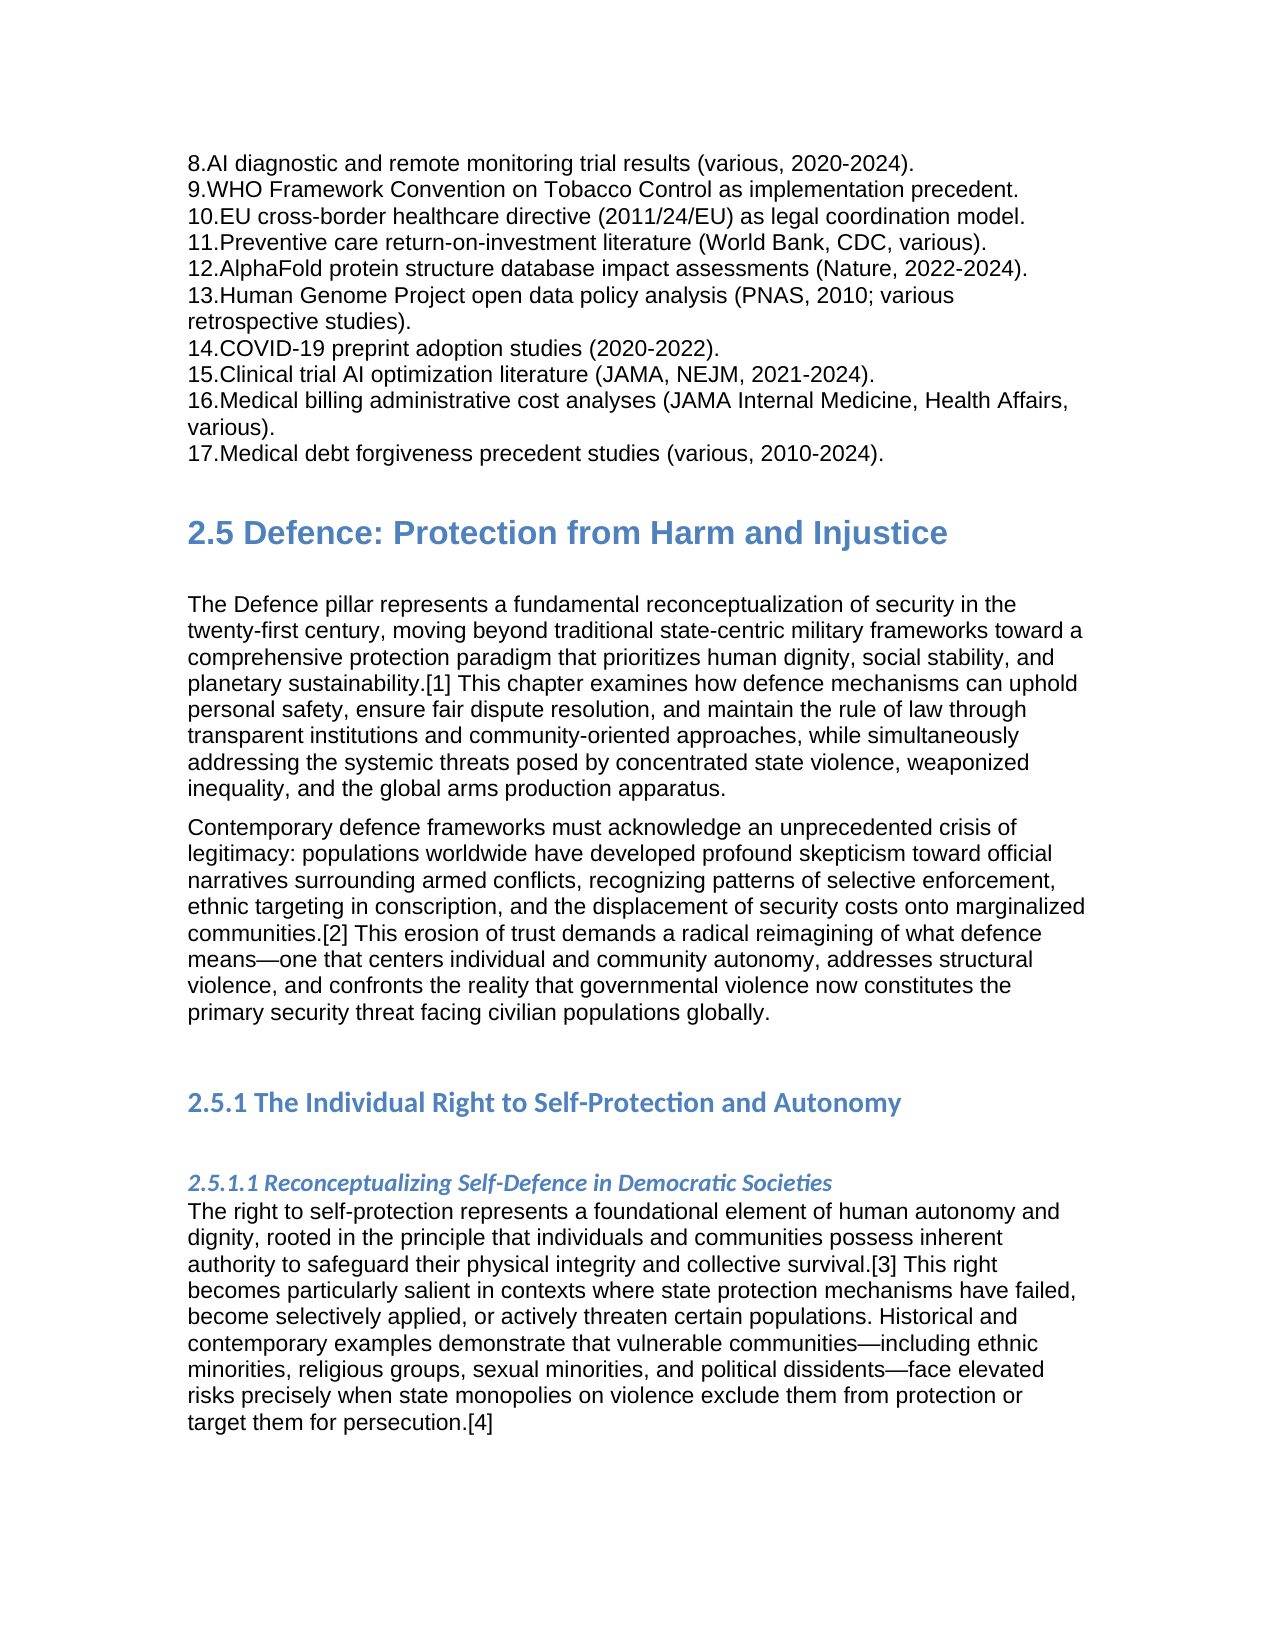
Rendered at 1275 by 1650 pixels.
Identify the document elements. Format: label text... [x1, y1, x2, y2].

list Clinical trial AI optimization literature (JAMA, NEJM, 2021-2024). [187, 361, 1087, 387]
list Medical billing administrative cost analyses (JAMA Internal Medicine, Health Affairs, various). [187, 387, 1087, 440]
list Medical debt forgiveness precedent studies (various, 2010-2024). [187, 440, 1087, 466]
subtitle 2.5 Defence: Protection from Harm and Injustice [187, 513, 1087, 552]
subtitle 2.5.1 The Individual Right to Self-Protection and Autonomy [187, 1084, 1087, 1120]
text The Defence pillar represents a fundamental reconceptualization of security in the twenty-first century, moving beyond traditional state-centric military frameworks toward a comprehensive protection paradigm that prioritizes human dignity, social stability, and planetary sustainability.[1] This chapter examines how defence mechanisms can uphold personal safety, ensure fair dispute resolution, and maintain the rule of law through transparent institutions and community-oriented approaches, while simultaneously addressing the systemic threats posed by concentrated state violence, weaponized inequality, and the global arms production apparatus. [187, 591, 1087, 802]
list Preventive care return-on-investment literature (World Bank, CDC, various). [187, 229, 1087, 255]
list WHO Framework Convention on Tobacco Control as implementation precedent. [187, 176, 1087, 203]
list AI diagnostic and remote monitoring trial results (various, 2020-2024). [187, 150, 1087, 176]
list AlphaFold protein structure database impact assessments (Nature, 2022-2024). [187, 255, 1087, 282]
list COVID-19 preprint adoption studies (2020-2022). [187, 334, 1087, 361]
list Human Genome Project open data policy analysis (PNAS, 2010; various retrospective studies). [187, 282, 1087, 334]
text Contemporary defence frameworks must acknowledge an unprecedented crisis of legitimacy: populations worldwide have developed profound skepticism toward official narratives surrounding armed conflicts, recognizing patterns of selective enforcement, ethnic targeting in conscription, and the displacement of security costs onto marginalized communities.[2] This erosion of trust demands a radical reimagining of what defence means—one that centers individual and community autonomy, addresses structural violence, and confronts the reality that governmental violence now constitutes the primary security threat facing civilian populations globally. [187, 814, 1087, 1025]
subtitle 2.5.1.1 Reconceptualizing Self-Defence in Democratic Societies [187, 1167, 1087, 1198]
list EU cross-border healthcare directive (2011/24/EU) as legal coordination model. [187, 203, 1087, 229]
text The right to self-protection represents a foundational element of human autonomy and dignity, rooted in the principle that individuals and communities possess inherent authority to safeguard their physical integrity and collective survival.[3] This right becomes particularly salient in contexts where state protection mechanisms have failed, become selectively applied, or actively threaten certain populations. Historical and contemporary examples demonstrate that vulnerable communities—including ethnic minorities, religious groups, sexual minorities, and political dissidents—face elevated risks precisely when state monopolies on violence exclude them from protection or target them for persecution.[4] [187, 1198, 1087, 1435]
